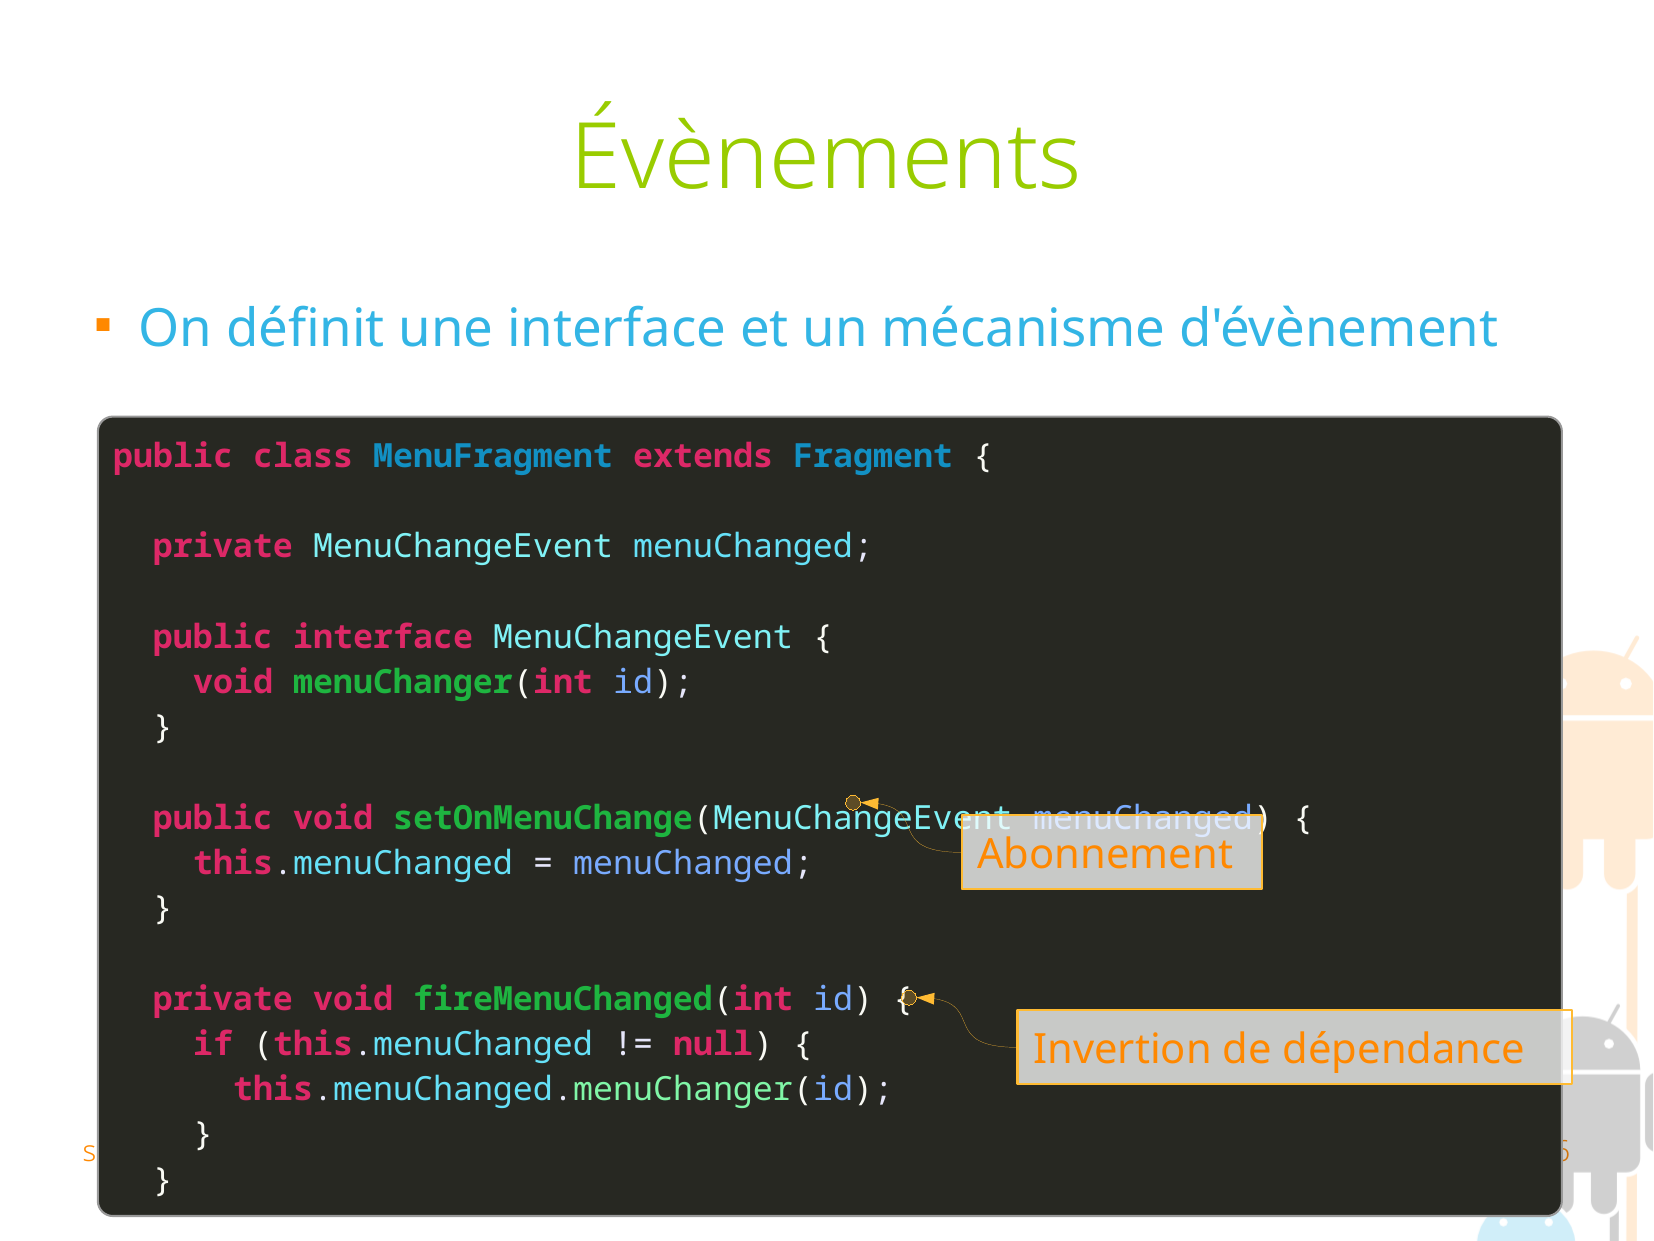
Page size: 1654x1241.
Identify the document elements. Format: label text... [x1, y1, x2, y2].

text_box public class MenuFragment extends Fragment { private MenuChangeEvent menuChanged; public interface MenuChangeEvent { void menuChanger(int id); } public void setOnMenuChange(MenuChangeEvent menuChanged) { this.menuChanged = menuChanged; } private void fireMenuChanged(int id) { if (this.menuChanged != null) { this.menuChanged.menuChanger(id); } } [97, 416, 1562, 1110]
text_box [901, 990, 917, 1006]
picture [1563, 1077, 1571, 1083]
picture [240, 423, 1654, 1241]
text_box [845, 795, 861, 811]
text_box Invertion de dépendance [1017, 1010, 1573, 1077]
list On définit une interface et un mécanisme d'évènement [82, 290, 1571, 406]
title Évènements [82, 49, 1571, 257]
text_box Abonnement [961, 815, 1262, 882]
